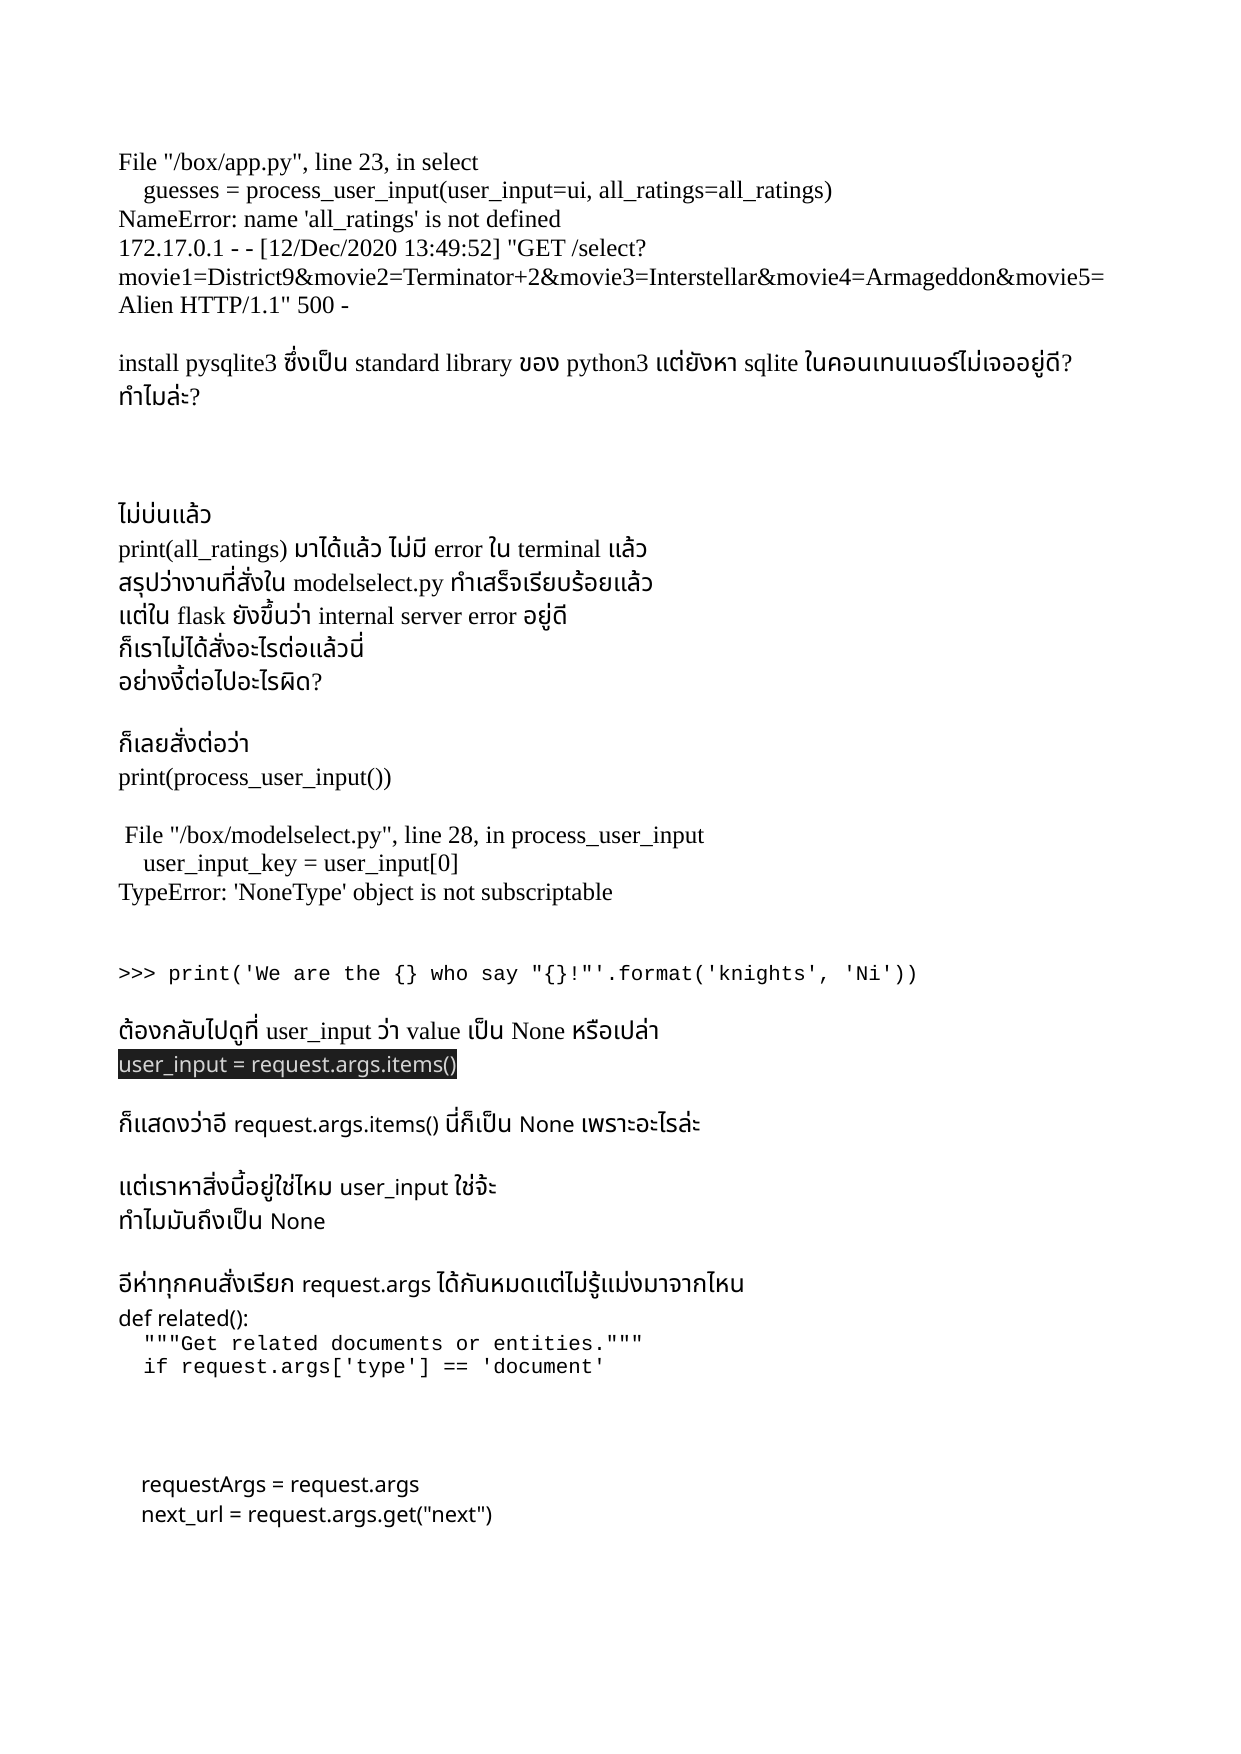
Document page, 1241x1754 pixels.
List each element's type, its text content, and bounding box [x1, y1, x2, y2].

text 172.17.0.1 - - [12/Dec/2020 13:49:52] "GET /select?movie1=District9&movie2=Terminator+2&movie3=Interstellar&movie4=Armageddon&movie5=Alien HTTP/1.1" 500 - [118, 233, 1122, 319]
text ก็เลยสั่งต่อว่า [118, 729, 1122, 762]
text requestArgs = request.args [118, 1469, 1122, 1499]
text print(all_ratings) มาได้แล้ว ไม่มี error ใน terminal แล้ว [118, 534, 1122, 568]
text next_url = request.args.get("next") [118, 1499, 1122, 1529]
text อย่างงี้ต่อไปอะไรผิด? [118, 667, 1122, 701]
text user_input = request.args.items() [118, 1049, 1122, 1079]
text user_input_key = user_input[0] [118, 848, 1122, 877]
text ไม่บ่นแล้ว [118, 501, 1122, 534]
text ก็เราไม่ได้สั่งอะไรต่อแล้วนี่ [118, 635, 1122, 667]
text File "/box/app.py", line 23, in select [118, 147, 1122, 176]
text guesses = process_user_input(user_input=ui, all_ratings=all_ratings) [118, 176, 1122, 204]
text def related(): [118, 1303, 1122, 1333]
text ต้องกลับไปดูที่ user_input ว่า value เป็น None หรือเปล่า [118, 1016, 1122, 1049]
text >>> print('We are the {} who say "{}!"'.format('knights', 'Ni')) [118, 963, 1122, 987]
text """Get related documents or entities.""" [118, 1333, 1122, 1357]
text ทำไมมันถึงเป็น None [118, 1206, 1122, 1240]
text TypeError: 'NoneType' object is not subscriptable [118, 877, 1122, 906]
text install pysqlite3 ซึ่งเป็น standard library ของ python3 แต่ยังหา sqlite ในคอนเทนเนอร์ไม่เจออยู่ดี? [118, 348, 1122, 382]
text แต่เราหาสิ่งนี้อยู่ใช่ไหม user_input ใช่จ้ะ [118, 1172, 1122, 1206]
text สรุปว่างานที่สั่งใน modelselect.py ทำเสร็จเรียบร้อยแล้ว [118, 568, 1122, 601]
text อีห่าทุกคนสั่งเรียก request.args ได้กันหมดแต่ไม่รู้แม่งมาจากไหน [118, 1269, 1122, 1303]
text ก็แสดงว่าอี request.args.items() นี่ก็เป็น None เพราะอะไรล่ะ [118, 1109, 1122, 1143]
text NameError: name 'all_ratings' is not defined [118, 204, 1122, 233]
text File "/box/modelselect.py", line 28, in process_user_input [118, 820, 1122, 848]
text print(process_user_input()) [118, 762, 1122, 791]
text if request.args['type'] == 'document' [118, 1357, 1122, 1380]
text แต่ใน flask ยังขึ้นว่า internal server error อยู่ดี [118, 601, 1122, 635]
text ทำไมล่ะ? [118, 382, 1122, 415]
